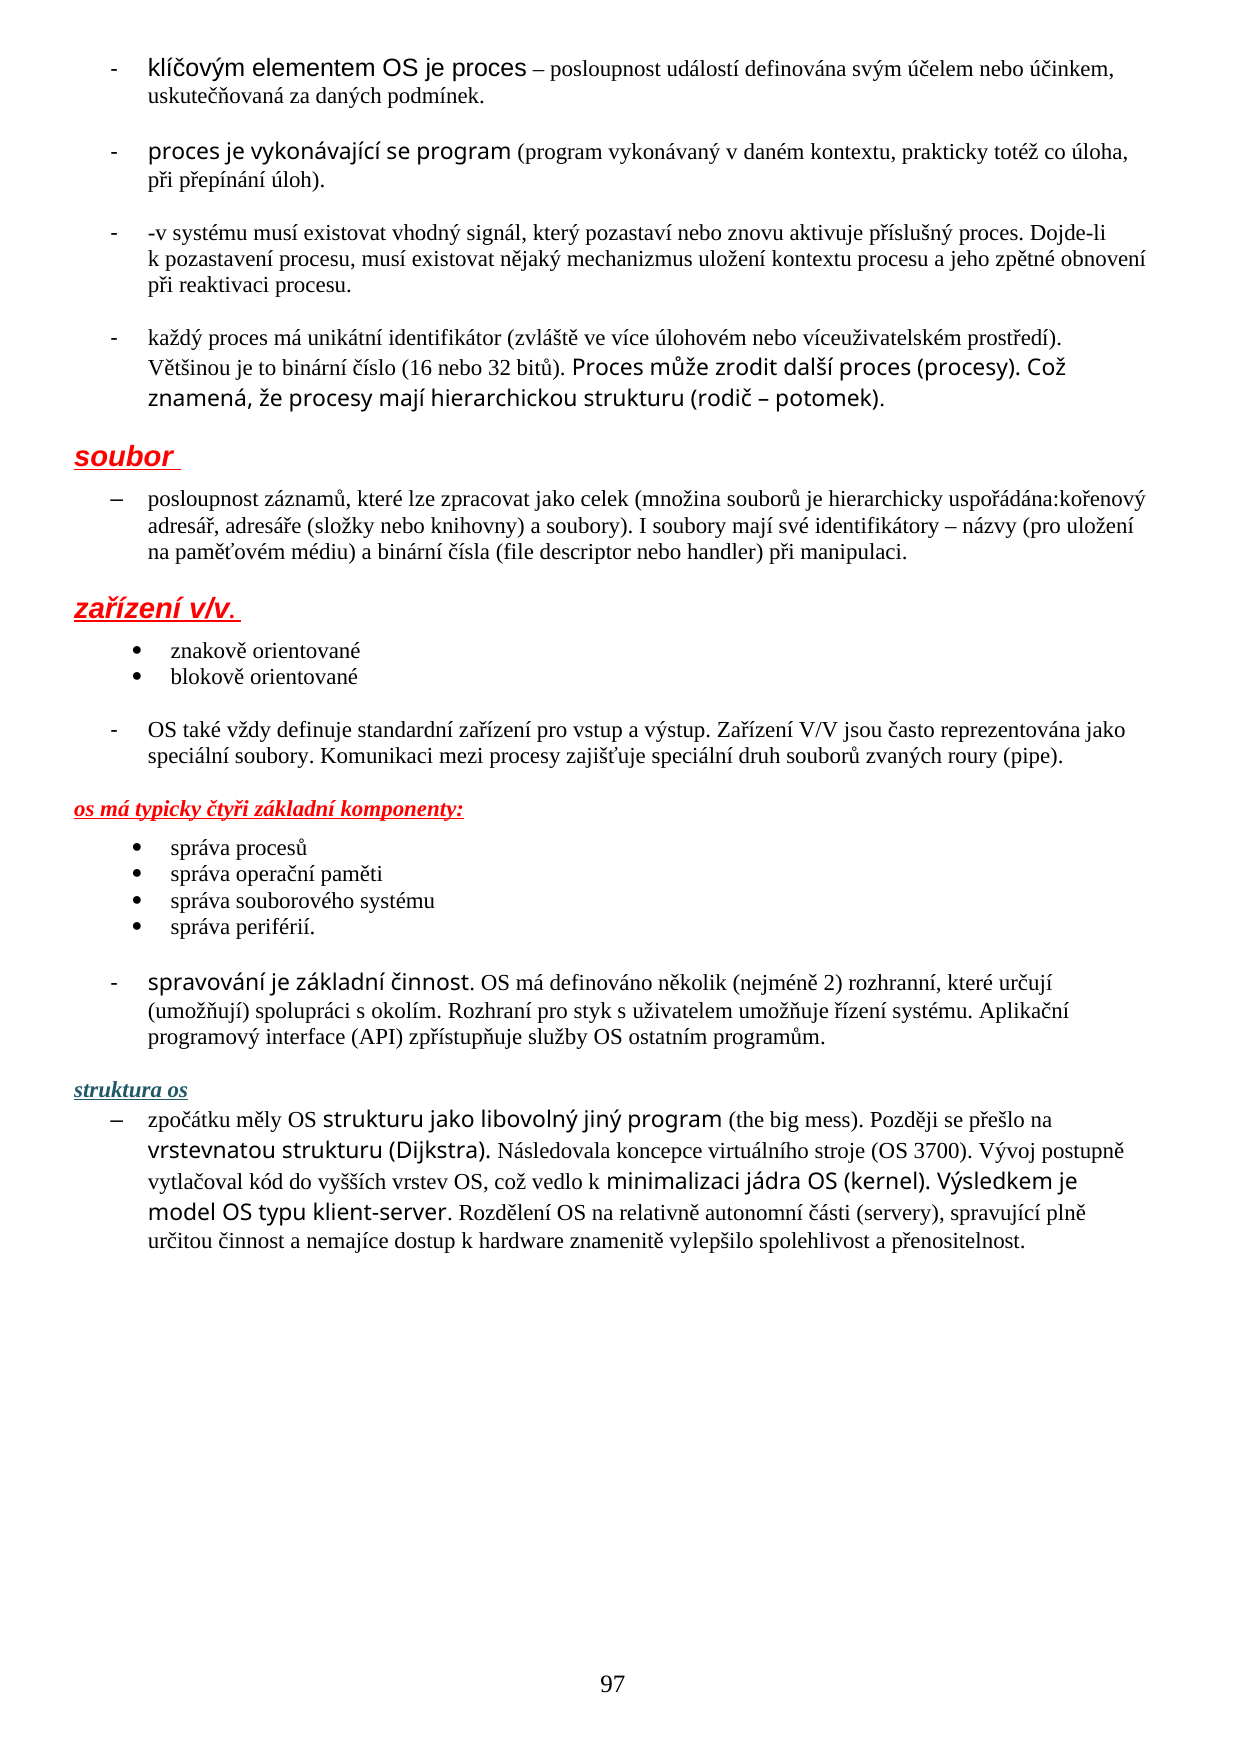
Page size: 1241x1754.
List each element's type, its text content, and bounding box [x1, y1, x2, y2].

text zařízení v/v. [74, 591, 1151, 624]
list znakově orientované [133, 637, 1093, 663]
list správa periférií. [133, 913, 1093, 939]
text soubor [74, 439, 1151, 473]
list -v systému musí existovat vhodný signál, který pozastaví nebo znovu aktivuje příslušný proces. Dojde-li k pozastavení procesu, musí existovat nějaký mechanizmus uložení kontextu procesu a jeho zpětné obnovení při reaktivaci procesu. [110, 218, 1151, 298]
list správa procesů [133, 834, 1093, 860]
list zpočátku měly OS strukturu jako libovolný jiný program (the big mess). Později se přešlo na vrstevnatou strukturu (Dijkstra). Následovala koncepce virtuálního stroje (OS 3700). Vývoj postupně vytlačoval kód do vyšších vrstev OS, což vedlo k minimalizaci jádra OS (kernel). Výsledkem je model OS typu klient-server. Rozdělení OS na relativně autonomní části (servery), spravující plně určitou činnost a nemajíce dostup k hardware znamenitě vylepšilo spolehlivost a přenositelnost. [110, 1102, 1151, 1254]
text os má typicky čtyři základní komponenty: [74, 795, 1151, 822]
list klíčovým elementem OS je proces – posloupnost událostí definována svým účelem nebo účinkem, uskutečňovaná za daných podmínek. [110, 53, 1151, 108]
list posloupnost záznamů, které lze zpracovat jako celek (množina souborů je hierarchicky uspořádána:kořenový adresář, adresáře (složky nebo knihovny) a soubory). I soubory mají své identifikátory – názvy (pro uložení na paměťovém médiu) a binární čísla (file descriptor nebo handler) při manipulaci. [110, 485, 1151, 564]
list každý proces má unikátní identifikátor (zvláště ve více úlohovém nebo víceuživatelském prostředí). Většinou je to binární číslo (16 nebo 32 bitů). Proces může zrodit další proces (procesy). Což znamená, že procesy mají hierarchickou strukturu (rodič – potomek). [110, 324, 1151, 413]
list OS také vždy definuje standardní zařízení pro vstup a výstup. Zařízení V/V jsou často reprezentována jako speciální soubory. Komunikaci mezi procesy zajišťuje speciální druh souborů zvaných roury (pipe). [110, 716, 1151, 769]
text struktura os [74, 1076, 1151, 1102]
list správa souborového systému [133, 887, 1093, 913]
list správa operační paměti [133, 860, 1093, 887]
list proces je vykonávající se program (program vykonávaný v daném kontextu, prakticky totéž co úloha, při přepínání úloh). [110, 134, 1151, 192]
list blokově orientované [133, 663, 1093, 690]
list spravování je základní činnost. OS má definováno několik (nejméně 2) rozhranní, které určují (umožňují) spolupráci s okolím. Rozhraní pro styk s uživatelem umožňuje řízení systému. Aplikační programový interface (API) zpřístupňuje služby OS ostatním programům. [110, 966, 1151, 1050]
